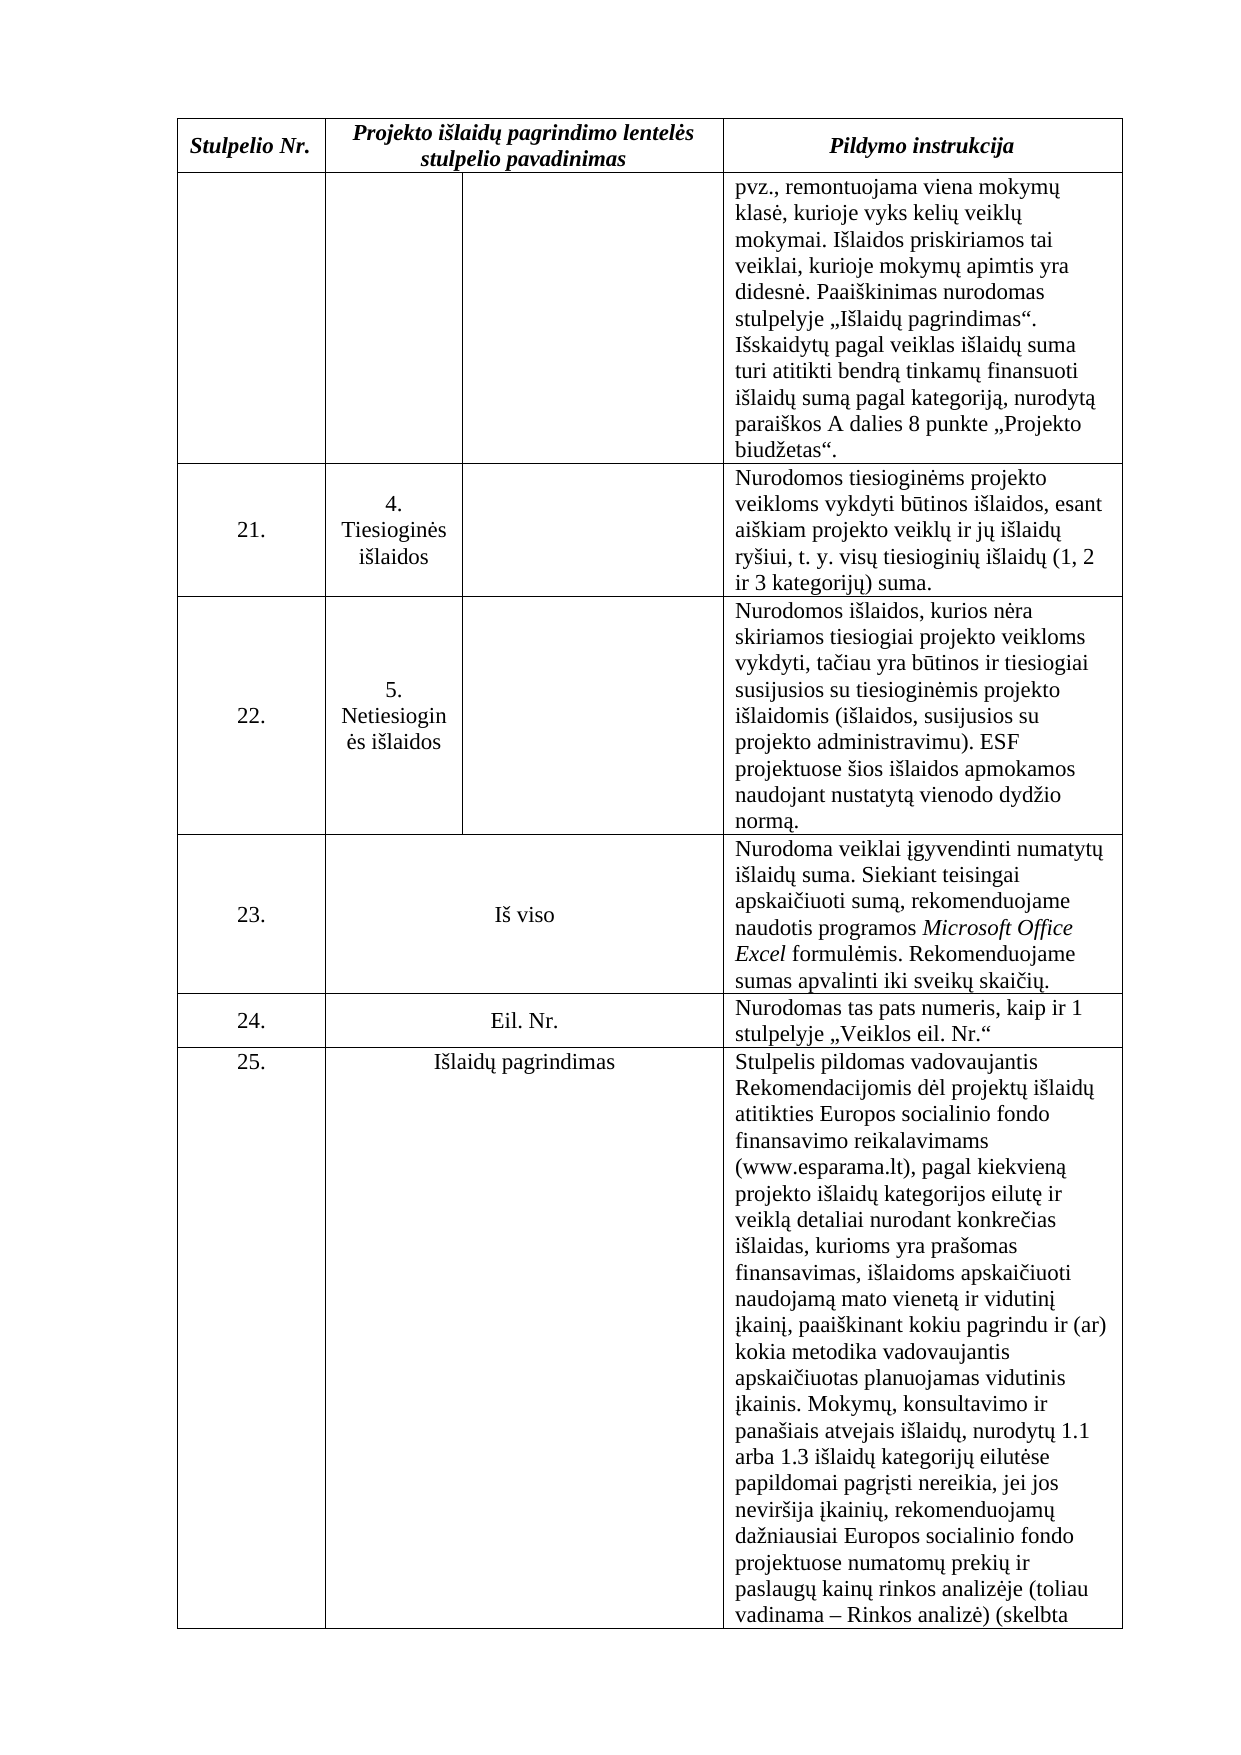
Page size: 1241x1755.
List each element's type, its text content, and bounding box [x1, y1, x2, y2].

table_cell Nurodomas tas pats numeris, kaip ir 1 stulpelyje „Veiklos eil. Nr.“ [724, 994, 1122, 1047]
table_cell Išlaidų pagrindimas [326, 1048, 723, 1628]
table_cell 22. [178, 597, 325, 834]
table_cell Nurodomos išlaidos, kurios nėra skiriamos tiesiogiai projekto veikloms vykdyti, tačiau yra būtinos ir tiesiogiai susijusios su tiesioginėmis projekto išlaidomis (išlaidos, susijusios su projekto administravimu). ESF projektuose šios išlaidos apmokamos naudojant nustatytą vienodo dydžio normą. [724, 597, 1122, 834]
table_header Stulpelio Nr. [178, 119, 325, 172]
table_cell 23. [178, 835, 325, 993]
table_cell 24. [178, 994, 325, 1047]
table_cell [326, 173, 462, 463]
table_cell [463, 464, 723, 596]
table_cell 25. [178, 1048, 325, 1628]
table_header Projekto išlaidų pagrindimo lentelės stulpelio pavadinimas [326, 119, 723, 172]
table_cell Nurodomos tiesioginėms projekto veikloms vykdyti būtinos išlaidos, esant aiškiam projekto veiklų ir jų išlaidų ryšiui, t. y. visų tiesioginių išlaidų (1, 2 ir 3 kategorijų) suma. [724, 464, 1122, 596]
table_cell Nurodoma veiklai įgyvendinti numatytų išlaidų suma. Siekiant teisingai apskaičiuoti sumą, rekomenduojame naudotis programos Microsoft Office Excel formulėmis. Rekomenduojame sumas apvalinti iki sveikų skaičių. [724, 835, 1122, 993]
table_cell 21. [178, 464, 325, 596]
table_cell [178, 173, 325, 463]
table_cell [463, 597, 723, 834]
table_cell Stulpelis pildomas vadovaujantis Rekomendacijomis dėl projektų išlaidų atitikties Europos socialinio fondo finansavimo reikalavimams (www.esparama.lt), pagal kiekvieną projekto išlaidų kategorijos eilutę ir veiklą detaliai nurodant konkrečias išlaidas, kurioms yra prašomas finansavimas, išlaidoms apskaičiuoti naudojamą mato vienetą ir vidutinį įkainį, paaiškinant kokiu pagrindu ir (ar) kokia metodika vadovaujantis apskaičiuotas planuojamas vidutinis įkainis. Mokymų, konsultavimo ir panašiais atvejais išlaidų, nurodytų 1.1 arba 1.3 išlaidų kategorijų eilutėse papildomai pagrįsti nereikia, jei jos neviršija įkainių, rekomenduojamų dažniausiai Europos socialinio fondo projektuose numatomų prekių ir paslaugų kainų rinkos analizėje (toliau vadinama – Rinkos analizė) (skelbta [724, 1048, 1122, 1628]
table_cell Iš viso [326, 835, 723, 993]
table_cell [463, 173, 723, 463]
table_header Pildymo instrukcija [724, 119, 1122, 172]
table_cell Eil. Nr. [326, 994, 723, 1047]
table_cell pvz., remontuojama viena mokymų klasė, kurioje vyks kelių veiklų mokymai. Išlaidos priskiriamos tai veiklai, kurioje mokymų apimtis yra didesnė. Paaiškinimas nurodomas stulpelyje „Išlaidų pagrindimas“. Išskaidytų pagal veiklas išlaidų suma turi atitikti bendrą tinkamų finansuoti išlaidų sumą pagal kategoriją, nurodytą paraiškos A dalies 8 punkte „Projekto biudžetas“. [724, 173, 1122, 463]
table_cell 4. Tiesioginės išlaidos [326, 464, 462, 596]
table_cell 5. Netiesioginės išlaidos [326, 597, 462, 834]
